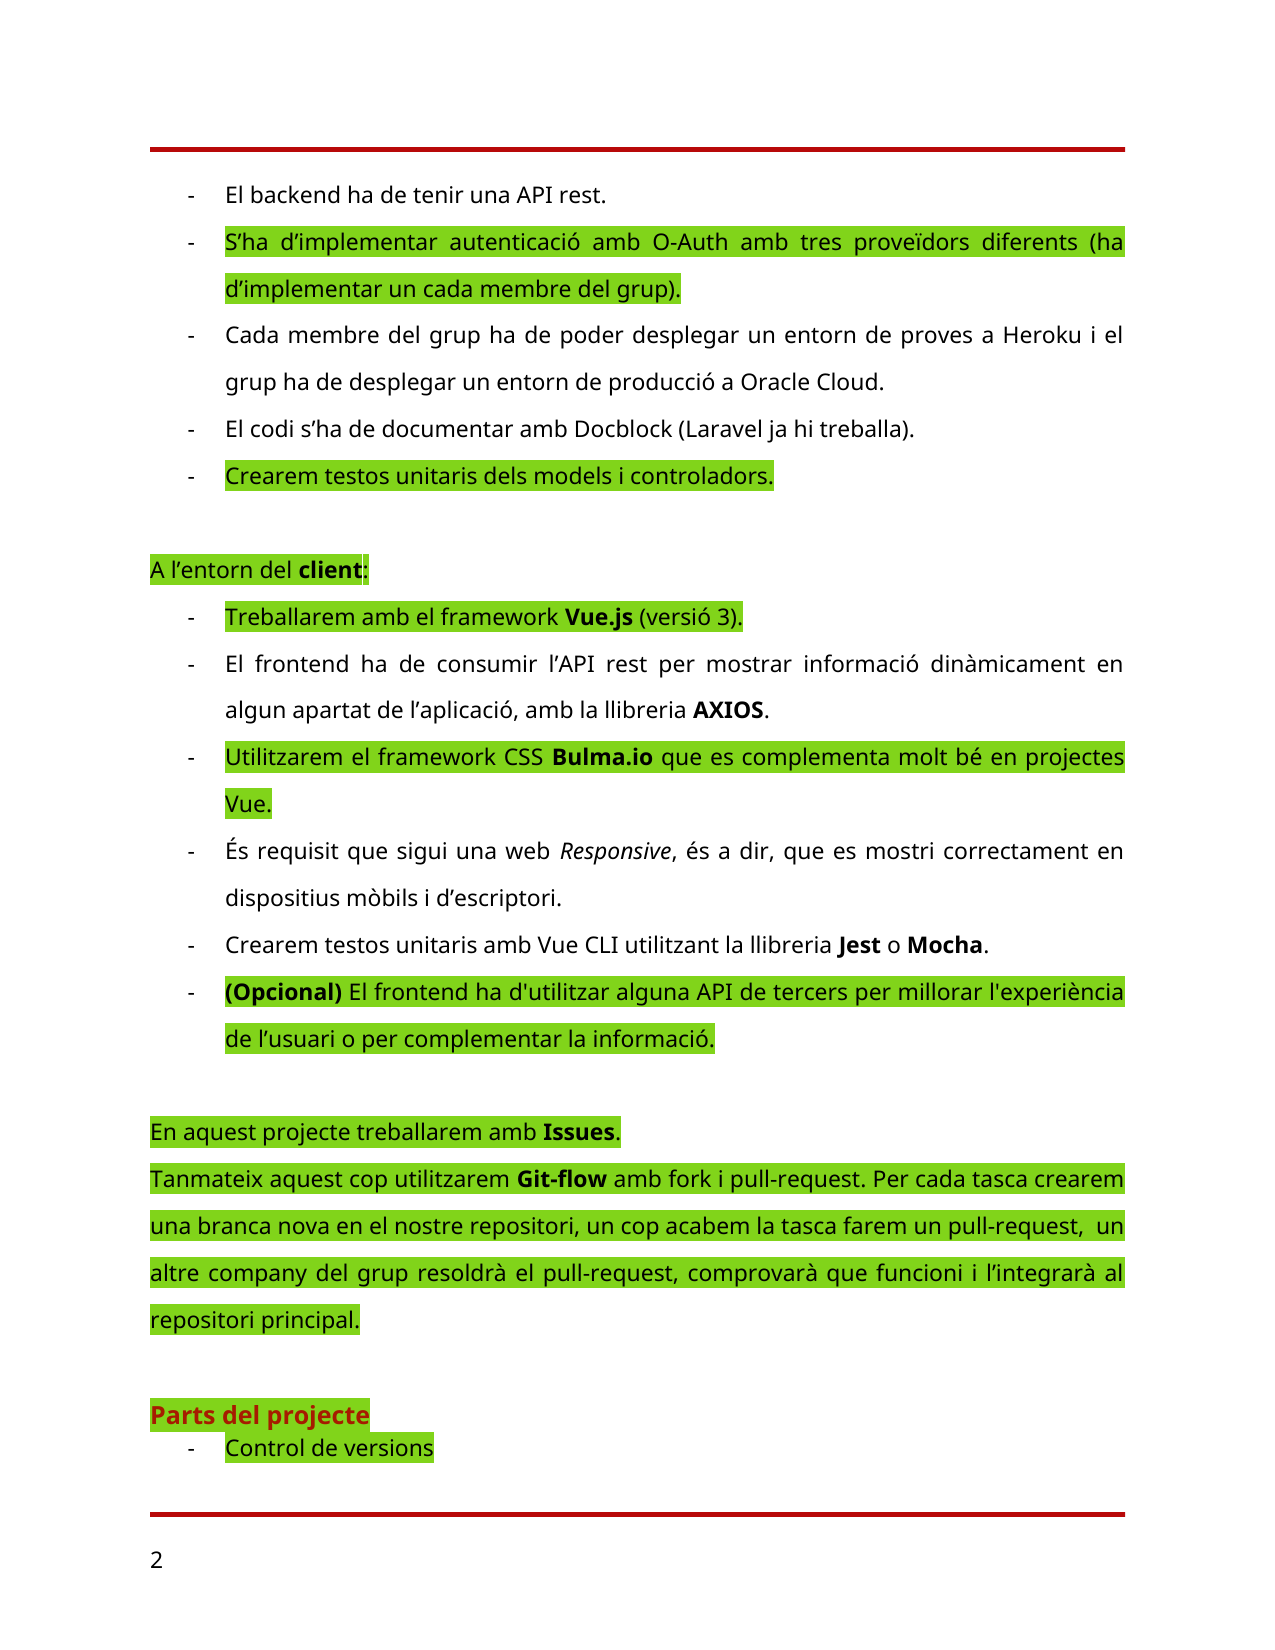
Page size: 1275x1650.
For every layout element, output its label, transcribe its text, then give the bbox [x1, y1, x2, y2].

list Crearem testos unitaris dels models i controladors. [187, 460, 1125, 491]
list Control de versions [187, 1432, 1125, 1463]
picture [150, 1512, 1125, 1517]
list El codi s’ha de documentar amb Docblock (Laravel ja hi treballa). [187, 413, 1125, 444]
list S’ha d’implementar autenticació amb O-Auth amb tres proveïdors diferents (ha d’implementar un cada membre del grup). [187, 226, 1125, 304]
list Utilitzarem el framework CSS Bulma.io que es complementa molt bé en projectes Vue. [187, 741, 1125, 819]
picture [150, 147, 1125, 152]
text Tanmateix aquest cop utilitzarem Git-flow amb fork i pull-request. Per cada tasca crearem una branca nova en el nostre repositori, un cop acabem la tasca farem un pull-request, un altre company del grup resoldrà el pull-request, comprovarà que funcioni i l’integrarà al repositori principal. [150, 1163, 1125, 1335]
list Treballarem amb el framework Vue.js (versió 3). [187, 601, 1125, 632]
text A l’entorn del client: [150, 554, 1125, 585]
list Cada membre del grup ha de poder desplegar un entorn de proves a Heroku i el grup ha de desplegar un entorn de producció a Oracle Cloud. [187, 319, 1125, 398]
subtitle Parts del projecte [150, 1398, 1125, 1432]
text En aquest projecte treballarem amb Issues. [150, 1116, 1125, 1148]
list El backend ha de tenir una API rest. [187, 179, 1125, 210]
list És requisit que sigui una web Responsive, és a dir, que es mostri correctament en dispositius mòbils i d’escriptori. [187, 835, 1125, 913]
list Crearem testos unitaris amb Vue CLI utilitzant la llibreria Jest o Mocha. [187, 929, 1125, 960]
list (Opcional) El frontend ha d'utilitzar alguna API de tercers per millorar l'experiència de l’usuari o per complementar la informació. [187, 976, 1125, 1054]
list El frontend ha de consumir l’API rest per mostrar informació dinàmicament en algun apartat de l’aplicació, amb la llibreria AXIOS. [187, 648, 1125, 726]
